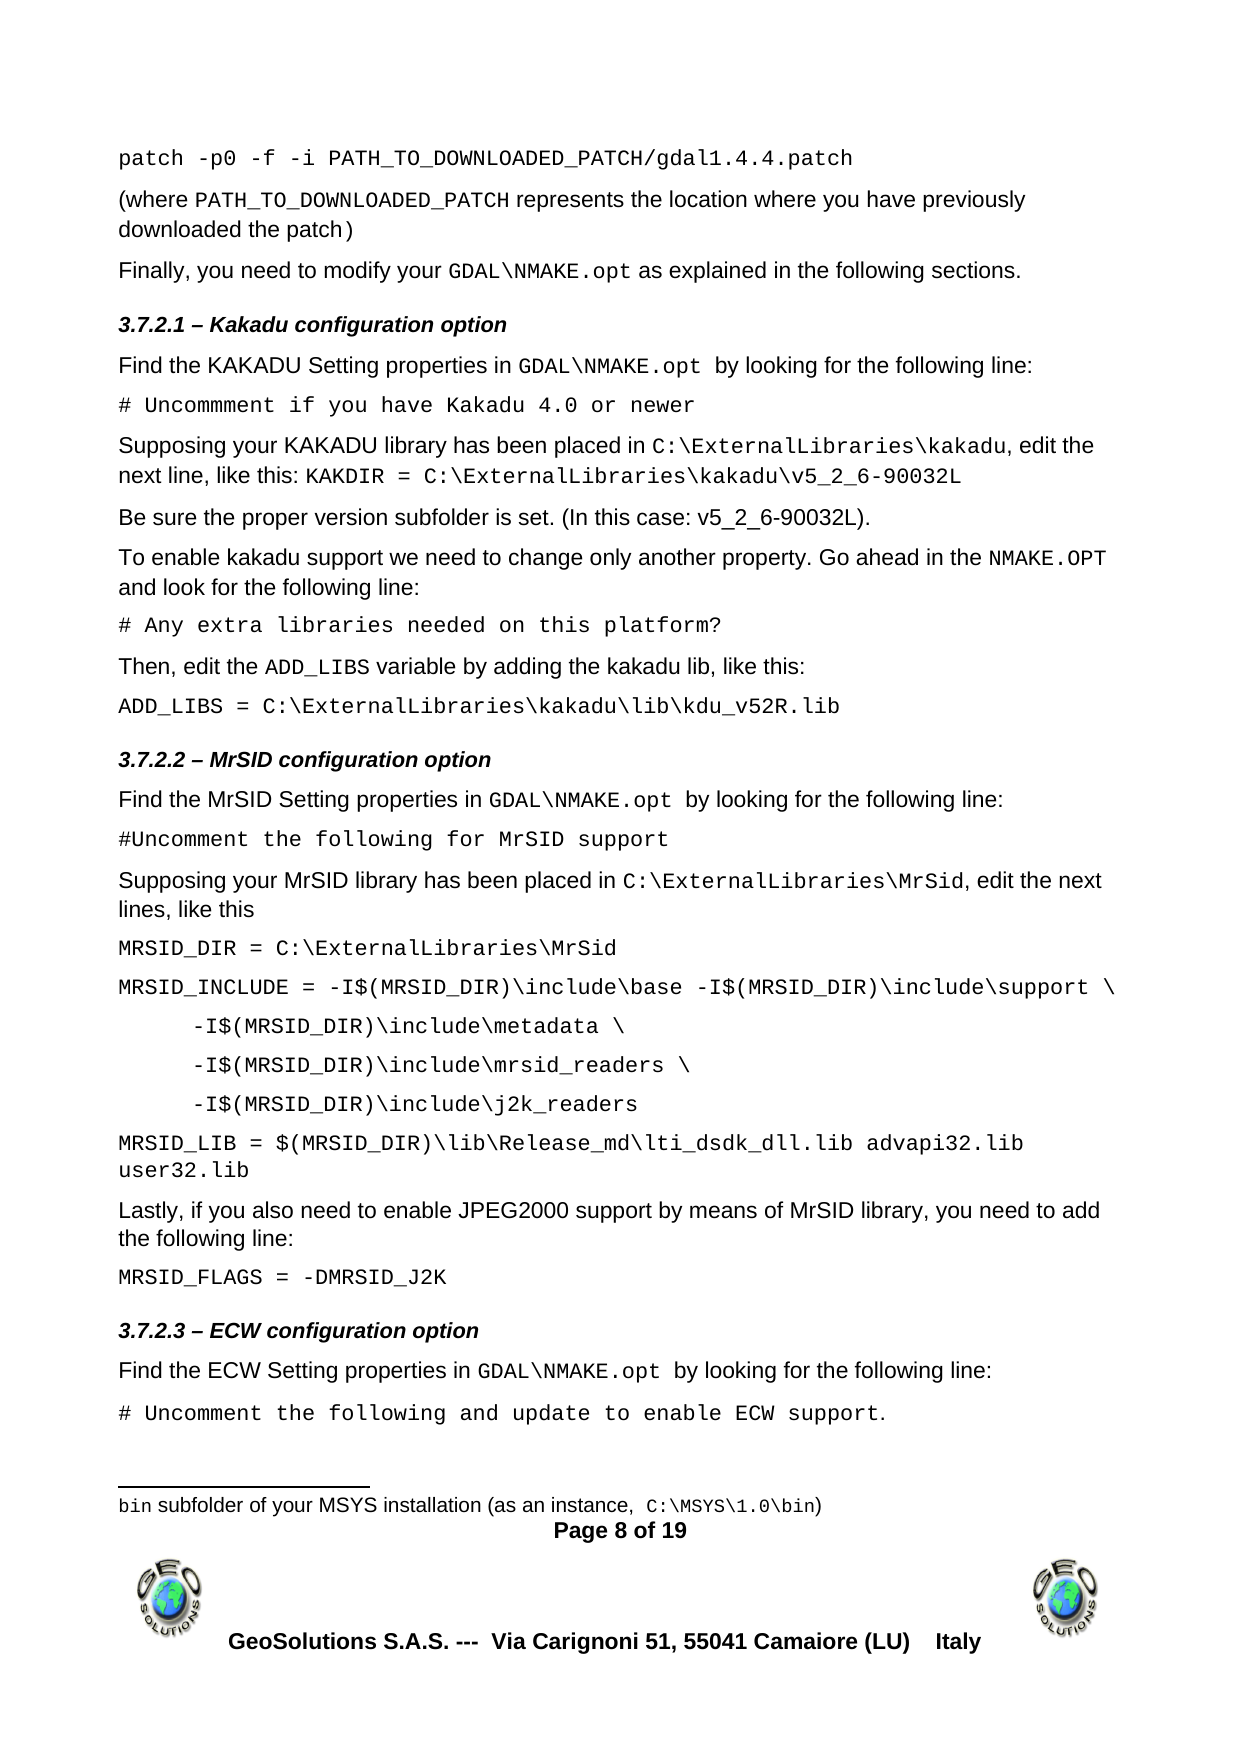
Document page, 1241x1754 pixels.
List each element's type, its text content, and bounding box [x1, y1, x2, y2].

text Find the ECW Setting properties in GDAL\NMAKE.opt by looking for the following line: [118, 1358, 1122, 1385]
subtitle 3.7.2.1 – Kakadu configuration option [118, 313, 1122, 338]
text MRSID_DIR = C:\ExternalLibraries\MrSid [118, 937, 1122, 962]
text Finally, you need to modify your GDAL\NMAKE.opt as explained in the following sections. [118, 258, 1122, 285]
text -I$(MRSID_DIR)\include\mrsid_readers \ [118, 1054, 1122, 1079]
text bin subfolder of your MSYS installation (as an instance, C:\MSYS\1.0\bin) [118, 1493, 1122, 1518]
text Find the KAKADU Setting properties in GDAL\NMAKE.opt by looking for the following line: [118, 352, 1122, 380]
text # Uncomment the following and update to enable ECW support. [118, 1399, 1122, 1427]
text MRSID_LIB = $(MRSID_DIR)\lib\Release_md\lti_dsdk_dll.lib advapi32.lib user32.lib [118, 1132, 1122, 1184]
text -I$(MRSID_DIR)\include\metadata \ [118, 1015, 1122, 1040]
text #Uncomment the following for MrSID support [118, 828, 1122, 853]
subtitle 3.7.2.3 – ECW configuration option [118, 1318, 1122, 1343]
text # Any extra libraries needed on this platform? [118, 614, 1122, 639]
text Then, edit the ADD_LIBS variable by adding the kakadu lib, like this: [118, 653, 1122, 681]
picture [1030, 1552, 1101, 1641]
text Supposing your KAKADU library has been placed in C:\ExternalLibraries\kakadu, edit the next line, like this: KAKDIR = C:\ExternalLibraries\kakadu\v5_2_6-90032L [118, 433, 1122, 490]
text To enable kakadu support we need to change only another property. Go ahead in the NMAKE.OPT and look for the following line: [118, 545, 1122, 600]
text # Uncommment if you have Kakadu 4.0 or newer [118, 394, 1122, 419]
text ADD_LIBS = C:\ExternalLibraries\kakadu\lib\kdu_v52R.lib [118, 695, 1122, 720]
text (where PATH_TO_DOWNLOADED_PATCH represents the location where you have previously downloaded the patch) [118, 187, 1122, 244]
text Supposing your MrSID library has been placed in C:\ExternalLibraries\MrSid, edit the next lines, like this [118, 867, 1122, 923]
text Be sure the proper version subfolder is set. (In this case: v5_2_6-90032L). [118, 505, 1122, 530]
subtitle 3.7.2.2 – MrSID configuration option [118, 747, 1122, 772]
text patch -p0 -f -i PATH_TO_DOWNLOADED_PATCH/gdal1.4.4.patch [118, 148, 1122, 172]
text MRSID_INCLUDE = -I$(MRSID_DIR)\include\base -I$(MRSID_DIR)\include\support \ [118, 976, 1122, 1001]
text -I$(MRSID_DIR)\include\j2k_readers [118, 1093, 1122, 1118]
text Lastly, if you also need to enable JPEG2000 support by means of MrSID library, you need to add the following line: [118, 1198, 1122, 1252]
text Find the MrSID Setting properties in GDAL\NMAKE.opt by looking for the following line: [118, 787, 1122, 814]
text MRSID_FLAGS = -DMRSID_J2K [118, 1266, 1122, 1291]
picture [134, 1552, 205, 1641]
